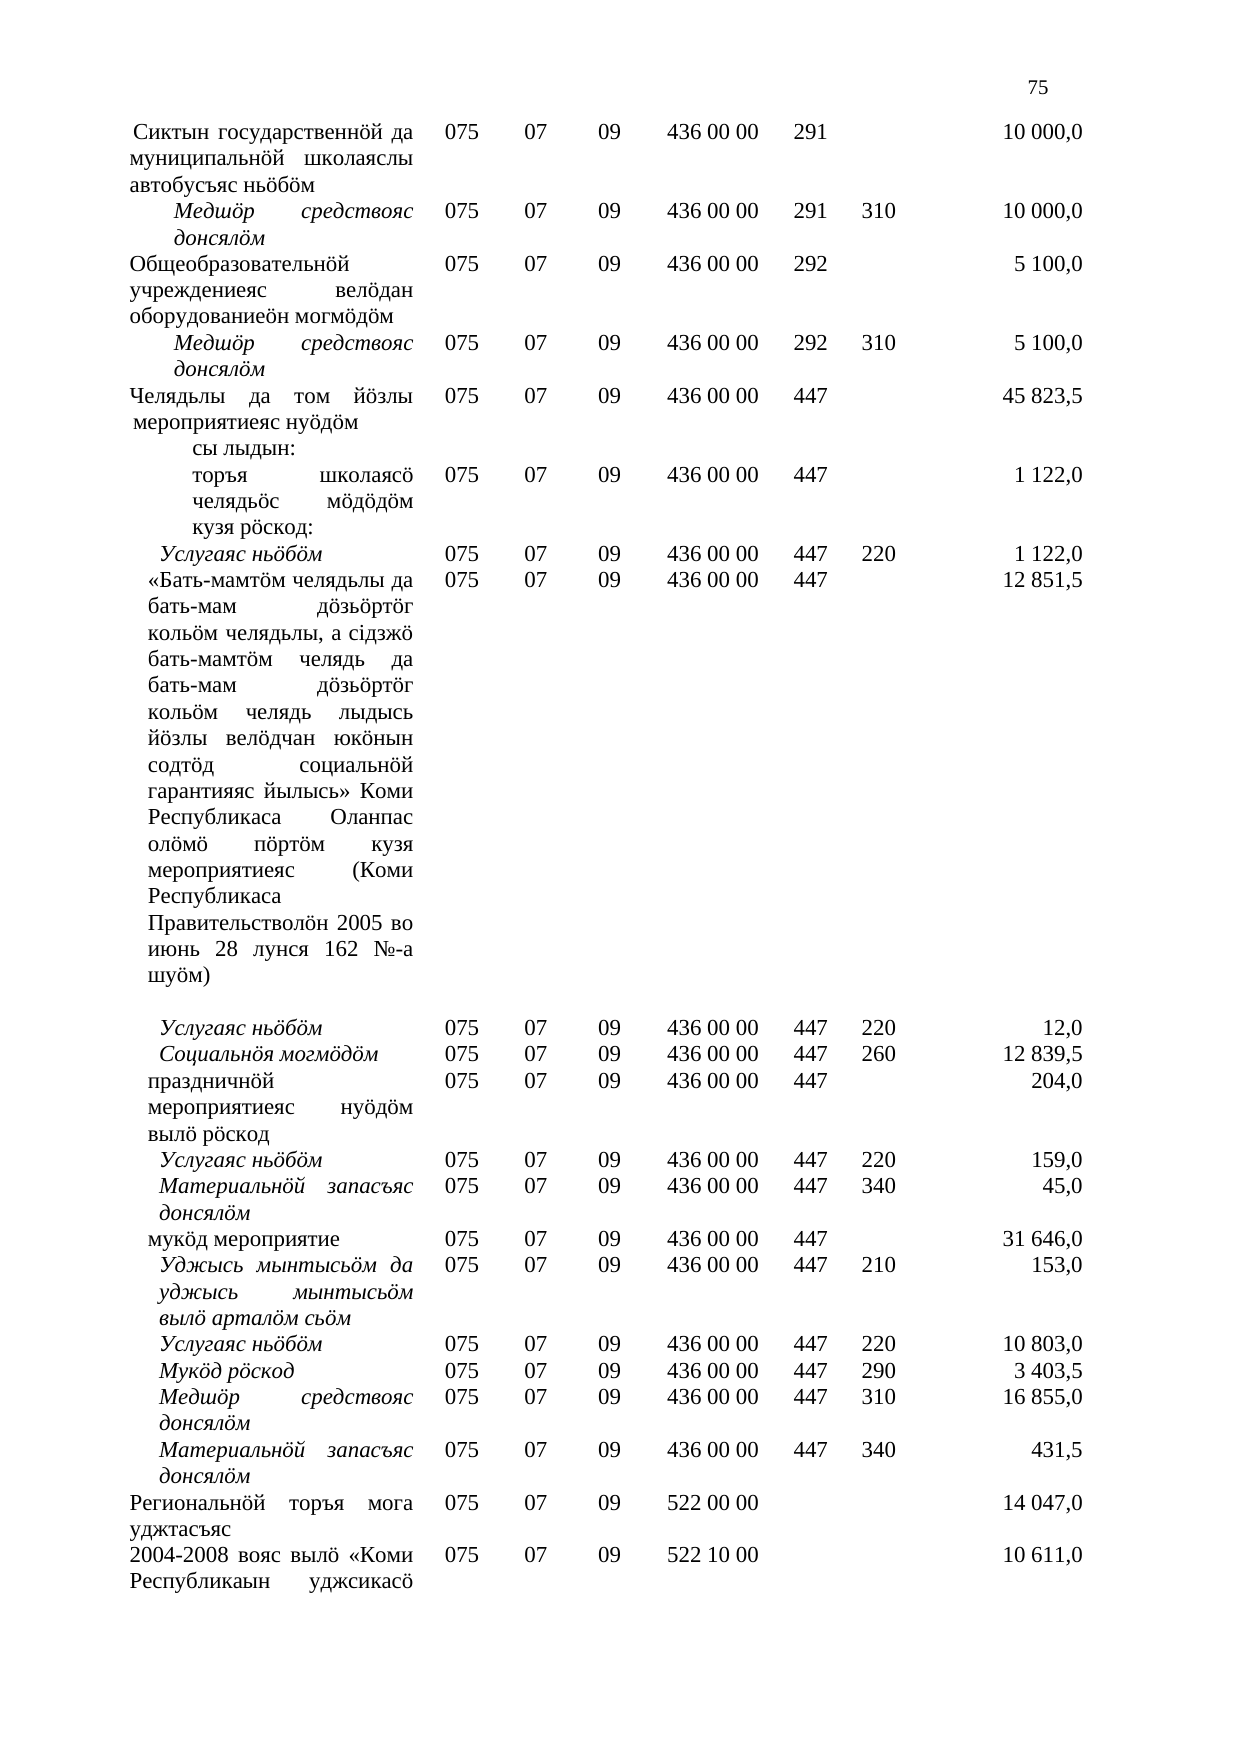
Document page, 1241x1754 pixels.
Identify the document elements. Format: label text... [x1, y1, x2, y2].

table_cell Уджысь мынтысьöм да уджысь мынтысьöм вылö арталöм сьöм [118, 1251, 425, 1330]
table_cell 447 [779, 1041, 842, 1067]
table_cell Медшöр средствояс донсялöм [118, 329, 425, 382]
table_cell 09 [573, 1357, 646, 1383]
table_cell 09 [573, 1172, 646, 1225]
table_cell Общеобразовательнöй учреждениеяс велöдан оборудованиеöн могмöдöм [118, 250, 425, 329]
table_cell 09 [573, 1383, 646, 1436]
table_cell Мукöд рöскод [118, 1357, 425, 1383]
table_cell 447 [779, 1225, 842, 1251]
table_cell 447 [779, 461, 842, 540]
table_cell мукöд мероприятие [118, 1225, 425, 1251]
table_cell Челядьлы да том йöзлы мероприятиеяс нуöдöм [118, 382, 425, 434]
table_cell 09 [573, 1436, 646, 1488]
table_cell 075 [425, 118, 498, 197]
table_cell 159,0 [916, 1146, 1094, 1172]
table_cell 1 122,0 [916, 461, 1094, 540]
table_cell 075 [425, 1489, 498, 1541]
table_cell 5 100,0 [916, 250, 1094, 329]
table_cell 075 [425, 197, 498, 250]
table_cell 447 [779, 1014, 842, 1041]
table_cell 075 [425, 1541, 498, 1594]
table_cell 07 [499, 1383, 572, 1436]
table_cell 14 047,0 [916, 1489, 1094, 1541]
table_cell 220 [842, 1330, 916, 1357]
table_cell 07 [499, 1251, 572, 1330]
table_cell 075 [425, 461, 498, 540]
table_cell [779, 1541, 842, 1594]
table_cell 447 [779, 1357, 842, 1383]
table_cell 436 00 00 [646, 1041, 779, 1067]
table_cell 522 10 00 [646, 1541, 779, 1594]
table_cell 07 [499, 1541, 572, 1594]
table_cell [842, 382, 916, 434]
table_cell 07 [499, 1146, 572, 1172]
table_cell 431,5 [916, 1436, 1094, 1488]
table_cell 075 [425, 1383, 498, 1436]
table_cell 31 646,0 [916, 1225, 1094, 1251]
table_cell [842, 250, 916, 329]
table_cell 07 [499, 540, 572, 566]
table_cell 07 [499, 250, 572, 329]
table_cell 07 [499, 118, 572, 197]
table_cell Сиктын государственнöй да муниципальнöй школаяслы автобусъяс ньöбöм [118, 118, 425, 197]
table_cell 447 [779, 1436, 842, 1488]
table_cell 075 [425, 1225, 498, 1251]
table_cell 447 [779, 1251, 842, 1330]
table_cell 436 00 00 [646, 1330, 779, 1357]
table_cell 075 [425, 1172, 498, 1225]
table_cell 310 [842, 329, 916, 382]
table_cell 09 [573, 1225, 646, 1251]
table_cell 436 00 00 [646, 1357, 779, 1383]
table_cell торъя школаясö челядьöс мöдöдöм кузя рöскод: [118, 461, 425, 540]
table_cell 522 00 00 [646, 1489, 779, 1541]
table_cell 09 [573, 1146, 646, 1172]
table_cell 310 [842, 1383, 916, 1436]
table_cell [779, 434, 842, 461]
table_cell 447 [779, 1172, 842, 1225]
table_cell 436 00 00 [646, 1014, 779, 1041]
table_cell 07 [499, 1489, 572, 1541]
table_cell 07 [499, 461, 572, 540]
table_cell [425, 434, 498, 461]
table_cell праздничнöй мероприятиеяс нуöдöм вылö рöскод [118, 1067, 425, 1146]
table_cell 45,0 [916, 1172, 1094, 1225]
table_cell [916, 434, 1094, 461]
table_cell [842, 1067, 916, 1146]
table_cell 436 00 00 [646, 250, 779, 329]
table_cell Материальнöй запасъяс донсялöм [118, 1172, 425, 1225]
table_cell 310 [842, 197, 916, 250]
table_cell 5 100,0 [916, 329, 1094, 382]
table_cell 447 [779, 1146, 842, 1172]
table_cell 09 [573, 1330, 646, 1357]
table_cell 220 [842, 540, 916, 566]
table_cell Материальнöй запасъяс донсялöм [118, 1436, 425, 1488]
table_cell 09 [573, 1041, 646, 1067]
table_cell 07 [499, 382, 572, 434]
table_cell [842, 461, 916, 540]
table_cell 07 [499, 1041, 572, 1067]
table_cell 436 00 00 [646, 329, 779, 382]
table_cell 09 [573, 329, 646, 382]
table_cell [842, 118, 916, 197]
table_cell Медшöр средствояс донсялöм [118, 197, 425, 250]
table_cell 436 00 00 [646, 1436, 779, 1488]
table_cell 075 [425, 329, 498, 382]
table_cell 07 [499, 1225, 572, 1251]
table_cell 10 000,0 [916, 197, 1094, 250]
table_cell 436 00 00 [646, 566, 779, 1014]
table_cell 447 [779, 1067, 842, 1146]
table_cell Услугаяс ньöбöм [118, 540, 425, 566]
table_cell 09 [573, 1067, 646, 1146]
table_cell [842, 1489, 916, 1541]
table_cell 075 [425, 1041, 498, 1067]
table_cell [842, 566, 916, 1014]
table_cell 075 [425, 250, 498, 329]
table_cell Услугаяс ньöбöм [118, 1014, 425, 1041]
table_cell 09 [573, 197, 646, 250]
table_cell «Бать-мамтöм челядьлы да бать-мам дöзьöртöг кольöм челядьлы, а сiдзжö бать-мамтöм челядь да бать-мам дöзьöртöг кольöм челядь лыдысь йöзлы велöдчан юкöнын содтöд социальнöй гарантияяс йылысь» Коми Республикаса Оланпас олöмö пöртöм кузя мероприятиеяс (Коми Республикаса Правительстволöн 2005 во июнь 28 лунся 162 №-а шуöм) [118, 566, 425, 1014]
table_cell 291 [779, 197, 842, 250]
table_cell 447 [779, 382, 842, 434]
table_cell 12,0 [916, 1014, 1094, 1041]
table_cell 09 [573, 382, 646, 434]
table_cell 09 [573, 250, 646, 329]
table_cell 075 [425, 1146, 498, 1172]
table_cell 292 [779, 250, 842, 329]
table_cell 220 [842, 1014, 916, 1041]
table_cell 447 [779, 540, 842, 566]
table_cell 075 [425, 1251, 498, 1330]
table_cell 10 611,0 [916, 1541, 1094, 1594]
table_cell 340 [842, 1436, 916, 1488]
table_cell 45 823,5 [916, 382, 1094, 434]
table_cell [842, 1541, 916, 1594]
table_cell 075 [425, 1330, 498, 1357]
table_cell Медшöр средствояс донсялöм [118, 1383, 425, 1436]
table_cell 12 851,5 [916, 566, 1094, 1014]
table_cell 07 [499, 329, 572, 382]
table_cell 2004-2008 вояс вылö «Коми Республикаын уджсикасö [118, 1541, 425, 1594]
table_cell 260 [842, 1041, 916, 1067]
table_cell 075 [425, 1357, 498, 1383]
table_cell 436 00 00 [646, 461, 779, 540]
table_cell 09 [573, 1014, 646, 1041]
table_cell [646, 434, 779, 461]
table_cell 075 [425, 382, 498, 434]
table_cell 09 [573, 1489, 646, 1541]
table_cell 436 00 00 [646, 1383, 779, 1436]
table_cell 12 839,5 [916, 1041, 1094, 1067]
table_cell Услугаяс ньöбöм [118, 1330, 425, 1357]
table_cell 07 [499, 1357, 572, 1383]
table_cell [499, 434, 572, 461]
table_cell 436 00 00 [646, 1251, 779, 1330]
table_cell 220 [842, 1146, 916, 1172]
table_cell 09 [573, 1541, 646, 1594]
table_cell 10 803,0 [916, 1330, 1094, 1357]
table_cell 07 [499, 1067, 572, 1146]
table_cell 210 [842, 1251, 916, 1330]
table_cell 447 [779, 1330, 842, 1357]
table_cell 07 [499, 1014, 572, 1041]
table_cell 1 122,0 [916, 540, 1094, 566]
table_cell 075 [425, 1067, 498, 1146]
table_cell 07 [499, 566, 572, 1014]
table_cell 07 [499, 1172, 572, 1225]
table_cell 07 [499, 197, 572, 250]
table_cell 447 [779, 566, 842, 1014]
table_cell 09 [573, 540, 646, 566]
table_cell 09 [573, 1251, 646, 1330]
table_cell 292 [779, 329, 842, 382]
table_cell 291 [779, 118, 842, 197]
table_cell 436 00 00 [646, 1172, 779, 1225]
table_cell 3 403,5 [916, 1357, 1094, 1383]
table_cell 436 00 00 [646, 540, 779, 566]
table_cell 075 [425, 1436, 498, 1488]
table_cell 153,0 [916, 1251, 1094, 1330]
table_cell [842, 434, 916, 461]
table_cell Услугаяс ньöбöм [118, 1146, 425, 1172]
table_cell 340 [842, 1172, 916, 1225]
table_cell Региональнöй торъя мога уджтасъяс [118, 1489, 425, 1541]
table_cell 09 [573, 461, 646, 540]
table_cell 10 000,0 [916, 118, 1094, 197]
table_cell 075 [425, 540, 498, 566]
table_cell 290 [842, 1357, 916, 1383]
table_cell 436 00 00 [646, 1067, 779, 1146]
table_cell 204,0 [916, 1067, 1094, 1146]
table_cell 075 [425, 1014, 498, 1041]
table_cell Социальнöя могмöдöм [118, 1041, 425, 1067]
table_cell 07 [499, 1330, 572, 1357]
table_cell [842, 1225, 916, 1251]
table_cell 07 [499, 1436, 572, 1488]
table_cell 436 00 00 [646, 197, 779, 250]
table_cell 09 [573, 118, 646, 197]
table_cell 16 855,0 [916, 1383, 1094, 1436]
table_cell 436 00 00 [646, 1146, 779, 1172]
table_cell 075 [425, 566, 498, 1014]
table_cell [573, 434, 646, 461]
table_cell [779, 1489, 842, 1541]
table_cell 436 00 00 [646, 382, 779, 434]
table_cell 09 [573, 566, 646, 1014]
table_cell сы лыдын: [118, 434, 425, 461]
table_cell 447 [779, 1383, 842, 1436]
table_cell 436 00 00 [646, 1225, 779, 1251]
table_cell 436 00 00 [646, 118, 779, 197]
